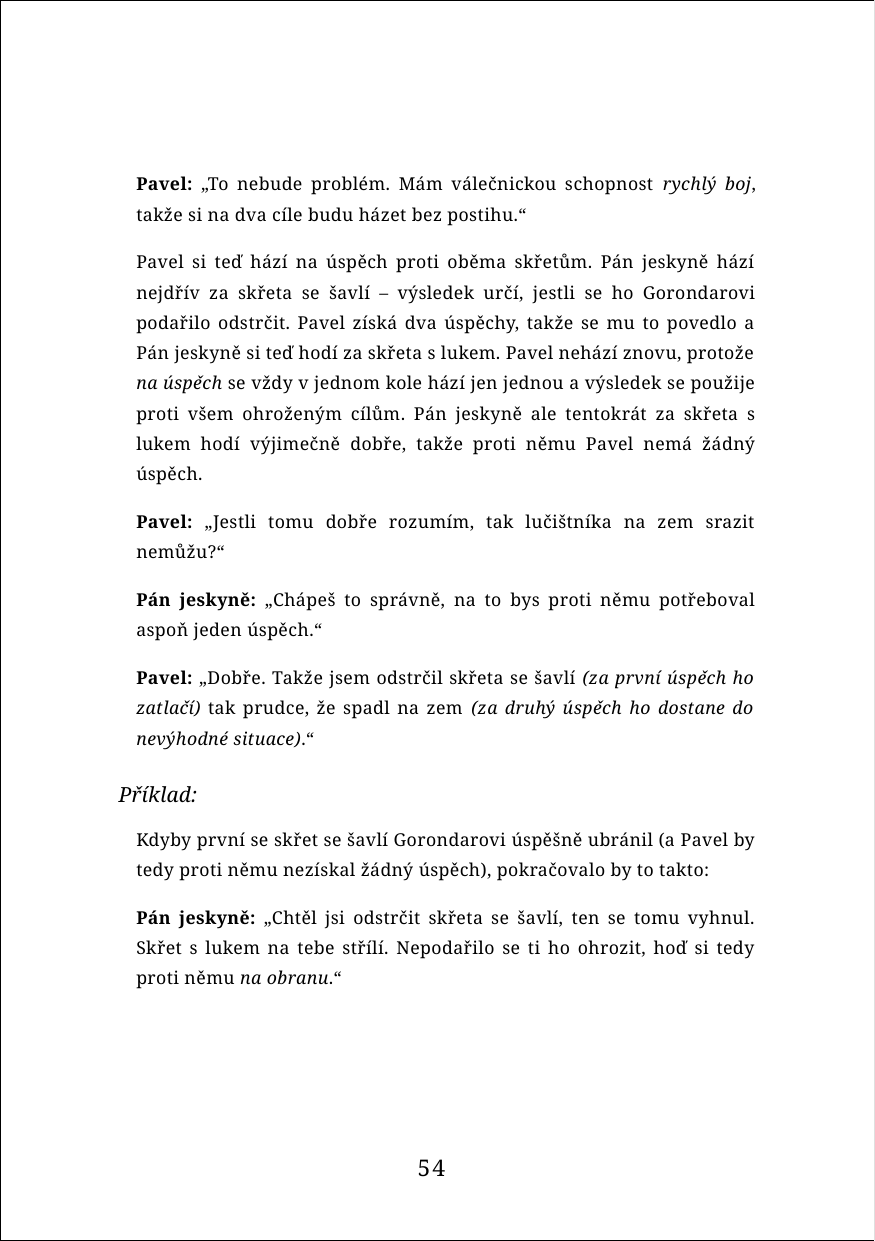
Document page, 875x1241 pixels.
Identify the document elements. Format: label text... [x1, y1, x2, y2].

text Příklad: [118, 780, 756, 808]
text Pavel: „Jestli tomu dobře rozumím, tak lučištníka na zem srazit nemůžu?“ [136, 509, 756, 564]
text Kdyby první se skřet se šavlí Gorondarovi úspěšně ubránil (a Pavel by tedy proti němu nezískal žádný úspěch), pokračovalo by to takto: [136, 827, 756, 881]
text Pavel si teď hází na úspěch proti oběma skřetům. Pán jeskyně hází nejdřív za skřeta se šavlí – výsledek určí, jestli se ho Gorondarovi podařilo odstrčit. Pavel získá dva úspěchy, takže se mu to povedlo a Pán jeskyně si teď hodí za skřeta s lukem. Pavel nehází znovu, protože na úspěch se vždy v jednom kole hází jen jednou a výsledek se použije proti všem ohroženým cílům. Pán jeskyně ale tentokrát za skřeta s lukem hodí výjimečně dobře, takže proti němu Pavel nemá žádný úspěch. [136, 250, 756, 486]
text Pán jeskyně: „Chtěl jsi odstrčit skřeta se šavlí, ten se tomu vyhnul. Skřet s lukem na tebe střílí. Nepodařilo se ti ho ohrozit, hoď si tedy proti němu na obranu.“ [136, 905, 756, 990]
text Pán jeskyně: „Chápeš to správně, na to bys proti němu potřeboval aspoň jeden úspěch.“ [136, 587, 756, 642]
text Pavel: „To nebude problém. Mám válečnickou schopnost rychlý boj, takže si na dva cíle budu házet bez postihu.“ [136, 172, 756, 226]
text Pavel: „Dobře. Takže jsem odstrčil skřeta se šavlí (za první úspěch ho zatlačí) tak prudce, že spadl na zem (za druhý úspěch ho dostane do nevýhodné situace).“ [136, 666, 756, 750]
